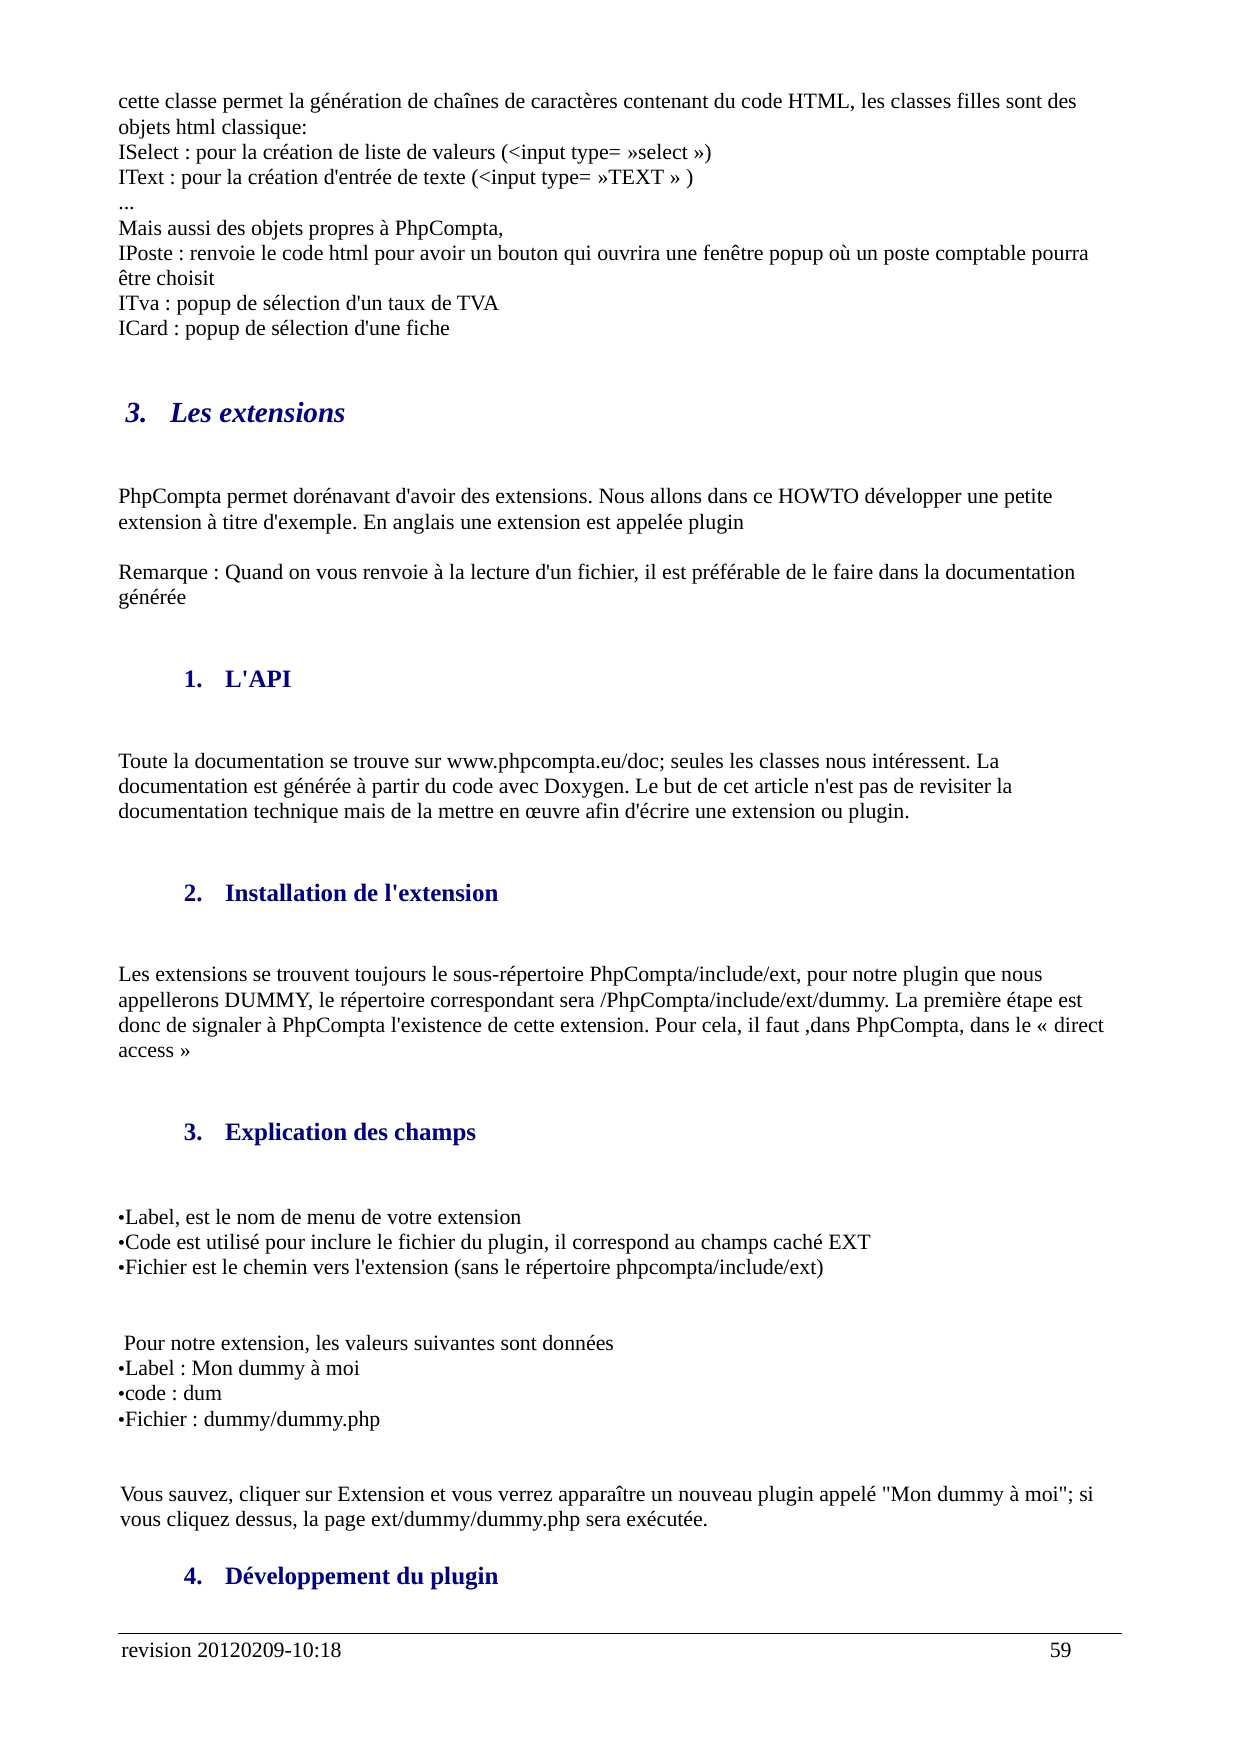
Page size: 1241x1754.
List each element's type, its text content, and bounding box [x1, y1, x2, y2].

list Label : Mon dummy à moi [118, 1355, 1122, 1380]
text ... [118, 189, 1122, 214]
subtitle Développement du plugin [177, 1561, 1122, 1590]
text ISelect : pour la création de liste de valeurs (<input type= »select ») [118, 139, 1122, 164]
list code : dum [118, 1380, 1122, 1406]
subtitle Installation de l'extension [177, 878, 1122, 907]
text Pour notre extension, les valeurs suivantes sont données [118, 1330, 1122, 1355]
list Fichier : dummy/dummy.php [118, 1406, 1122, 1431]
text Les extensions se trouvent toujours le sous-répertoire PhpCompta/include/ext, pour notre plugin que nous appellerons DUMMY, le répertoire correspondant sera /PhpCompta/include/ext/dummy. La première étape est donc de signaler à PhpCompta l'existence de cette extension. Pour cela, il faut ,dans PhpCompta, dans le « direct access » [118, 936, 1122, 1087]
text IPoste : renvoie le code html pour avoir un bouton qui ouvrira une fenêtre popup où un poste comptable pourra être choisit [118, 240, 1122, 290]
text ITva : popup de sélection d'un taux de TVA [118, 290, 1122, 315]
subtitle L'API [177, 664, 1122, 693]
list Fichier est le chemin vers l'extension (sans le répertoire phpcompta/include/ext) [118, 1254, 1122, 1279]
list Label, est le nom de menu de votre extension [118, 1204, 1122, 1229]
text Toute la documentation se trouve sur www.phpcompta.eu/doc; seules les classes nous intéressent. La documentation est générée à partir du code avec Doxygen. Le but de cet article n'est pas de revisiter la documentation technique mais de la mettre en œuvre afin d'écrire une extension ou plugin. [118, 722, 1122, 848]
subtitle Les extensions [118, 395, 1122, 429]
text ICard : popup de sélection d'une fiche [118, 315, 1122, 341]
list Code est utilisé pour inclure le fichier du plugin, il correspond au champs caché EXT [118, 1229, 1122, 1254]
list Vous sauvez, cliquer sur Extension et vous verrez apparaître un nouveau plugin appelé "Mon dummy à moi"; si vous cliquez dessus, la page ext/dummy/dummy.php sera exécutée. [118, 1431, 1122, 1532]
text IText : pour la création d'entrée de texte (<input type= »TEXT » ) [118, 164, 1122, 189]
text PhpCompta permet dorénavant d'avoir des extensions. Nous allons dans ce HOWTO développer une petite extension à titre d'exemple. En anglais une extension est appelée plugin Remarque : Quand on vous renvoie à la lecture d'un fichier, il est préférable de le faire dans la documentation générée [118, 458, 1122, 609]
subtitle Explication des champs [177, 1117, 1122, 1174]
text cette classe permet la génération de chaînes de caractères contenant du code HTML, les classes filles sont des objets html classique: [118, 88, 1122, 139]
text Mais aussi des objets propres à PhpCompta, [118, 214, 1122, 240]
